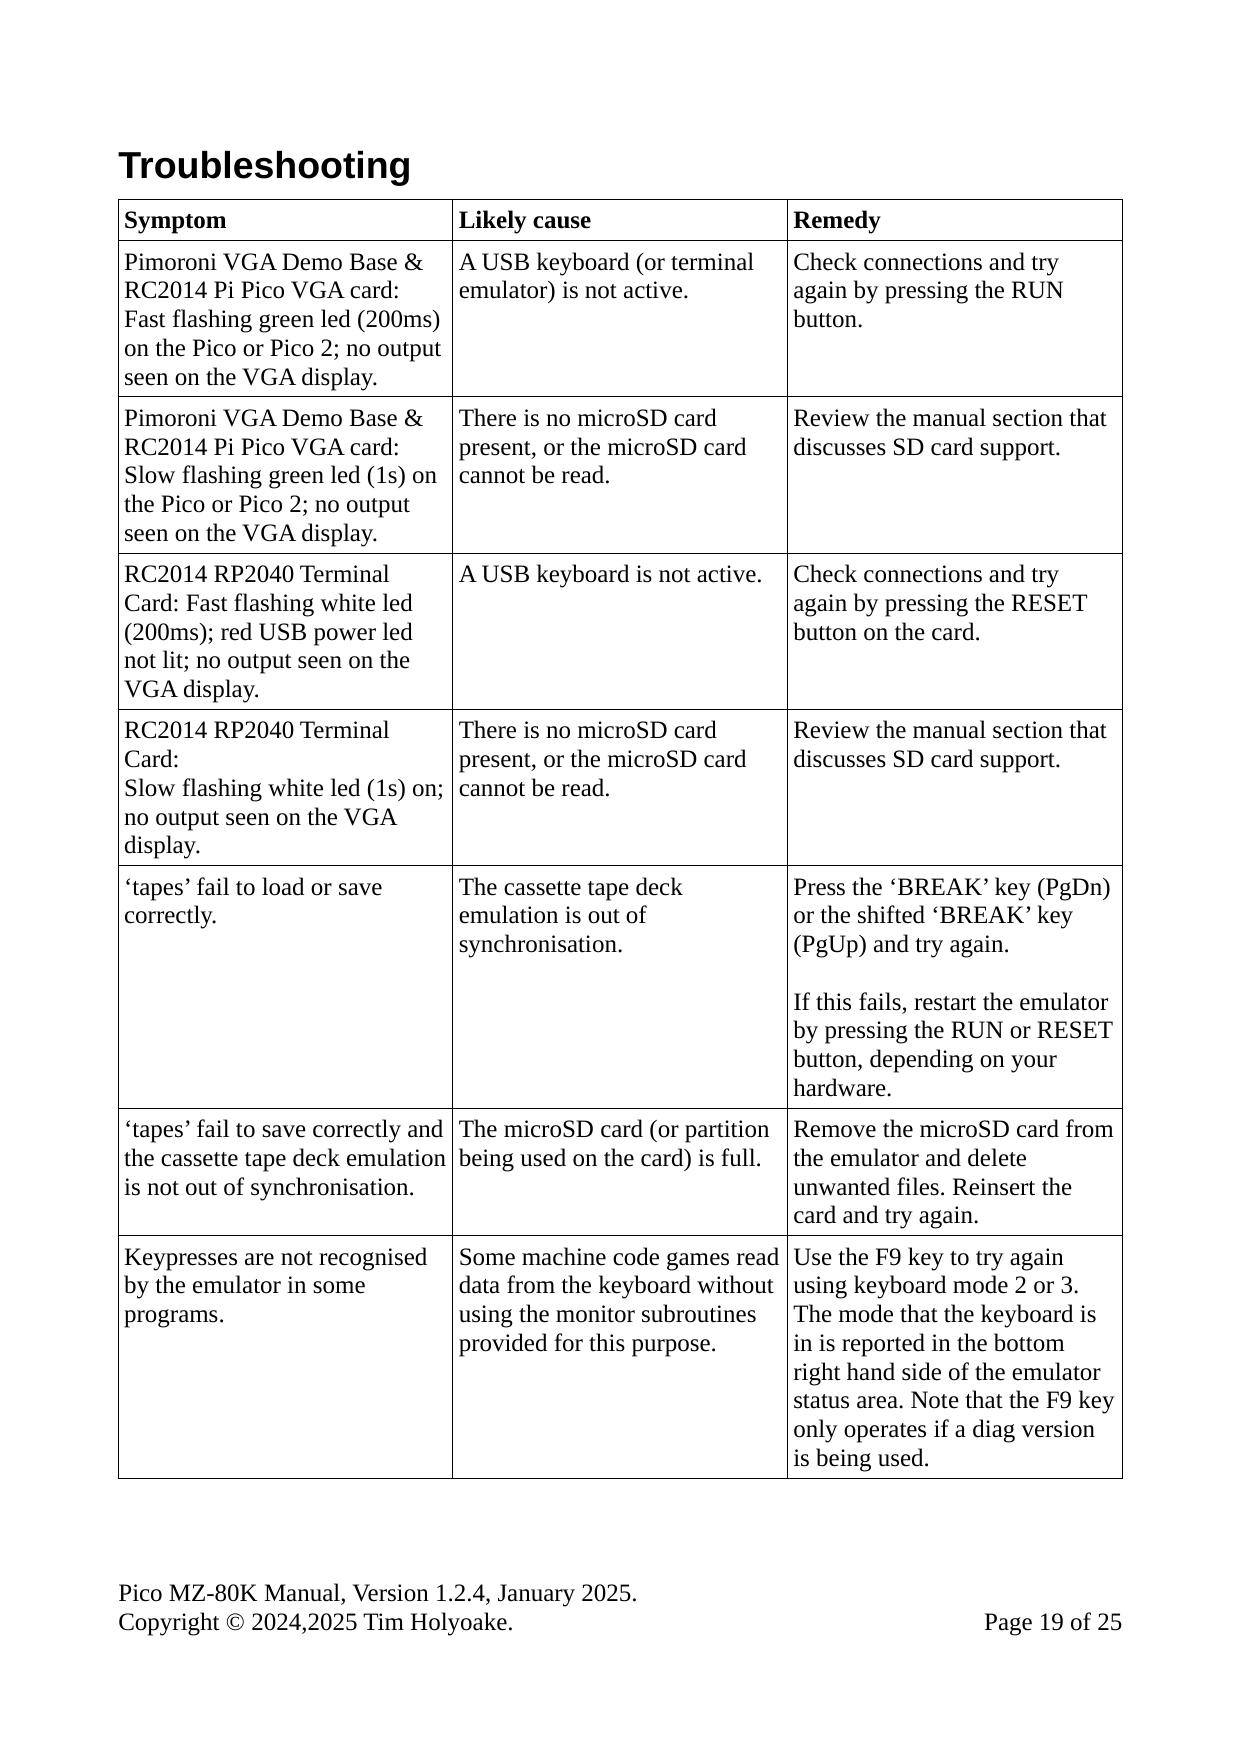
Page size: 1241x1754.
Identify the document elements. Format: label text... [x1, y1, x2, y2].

table_header Symptom [119, 200, 452, 240]
table_cell RC2014 RP2040 Terminal Card: Slow flashing white led (1s) on; no output seen on the VGA display. [119, 710, 452, 865]
table_header Remedy [788, 200, 1122, 240]
subtitle Troubleshooting [118, 143, 1122, 186]
table_cell Review the manual section that discusses SD card support. [788, 397, 1122, 552]
table_cell Check connections and try again by pressing the RESET button on the card. [788, 554, 1122, 709]
table_cell A USB keyboard (or terminal emulator) is not active. [453, 241, 787, 396]
table_header Likely cause [453, 200, 787, 240]
table_cell Use the F9 key to try again using keyboard mode 2 or 3. The mode that the keyboard is in is reported in the bottom right hand side of the emulator status area. Note that the F9 key only operates if a diag version is being used. [788, 1236, 1122, 1477]
table_cell The microSD card (or partition being used on the card) is full. [453, 1109, 787, 1235]
table_cell Check connections and try again by pressing the RUN button. [788, 241, 1122, 396]
table_cell Press the ‘BREAK’ key (PgDn) or the shifted ‘BREAK’ key (PgUp) and try again. If this fails, restart the emulator by pressing the RUN or RESET button, depending on your hardware. [788, 866, 1122, 1107]
table_cell ‘tapes’ fail to load or save correctly. [119, 866, 452, 1107]
table_cell RC2014 RP2040 Terminal Card: Fast flashing white led (200ms); red USB power led not lit; no output seen on the VGA display. [119, 554, 452, 709]
table_cell Pimoroni VGA Demo Base & RC2014 Pi Pico VGA card: Slow flashing green led (1s) on the Pico or Pico 2; no output seen on the VGA display. [119, 397, 452, 552]
table_cell There is no microSD card present, or the microSD card cannot be read. [453, 710, 787, 865]
table_cell There is no microSD card present, or the microSD card cannot be read. [453, 397, 787, 552]
table_cell Review the manual section that discusses SD card support. [788, 710, 1122, 865]
table_cell The cassette tape deck emulation is out of synchronisation. [453, 866, 787, 1107]
table_cell Pimoroni VGA Demo Base & RC2014 Pi Pico VGA card: Fast flashing green led (200ms) on the Pico or Pico 2; no output seen on the VGA display. [119, 241, 452, 396]
table_cell A USB keyboard is not active. [453, 554, 787, 709]
table_cell Some machine code games read data from the keyboard without using the monitor subroutines provided for this purpose. [453, 1236, 787, 1477]
table_cell ‘tapes’ fail to save correctly and the cassette tape deck emulation is not out of synchronisation. [119, 1109, 452, 1235]
table_cell Keypresses are not recognised by the emulator in some programs. [119, 1236, 452, 1477]
table_cell Remove the microSD card from the emulator and delete unwanted files. Reinsert the card and try again. [788, 1109, 1122, 1235]
